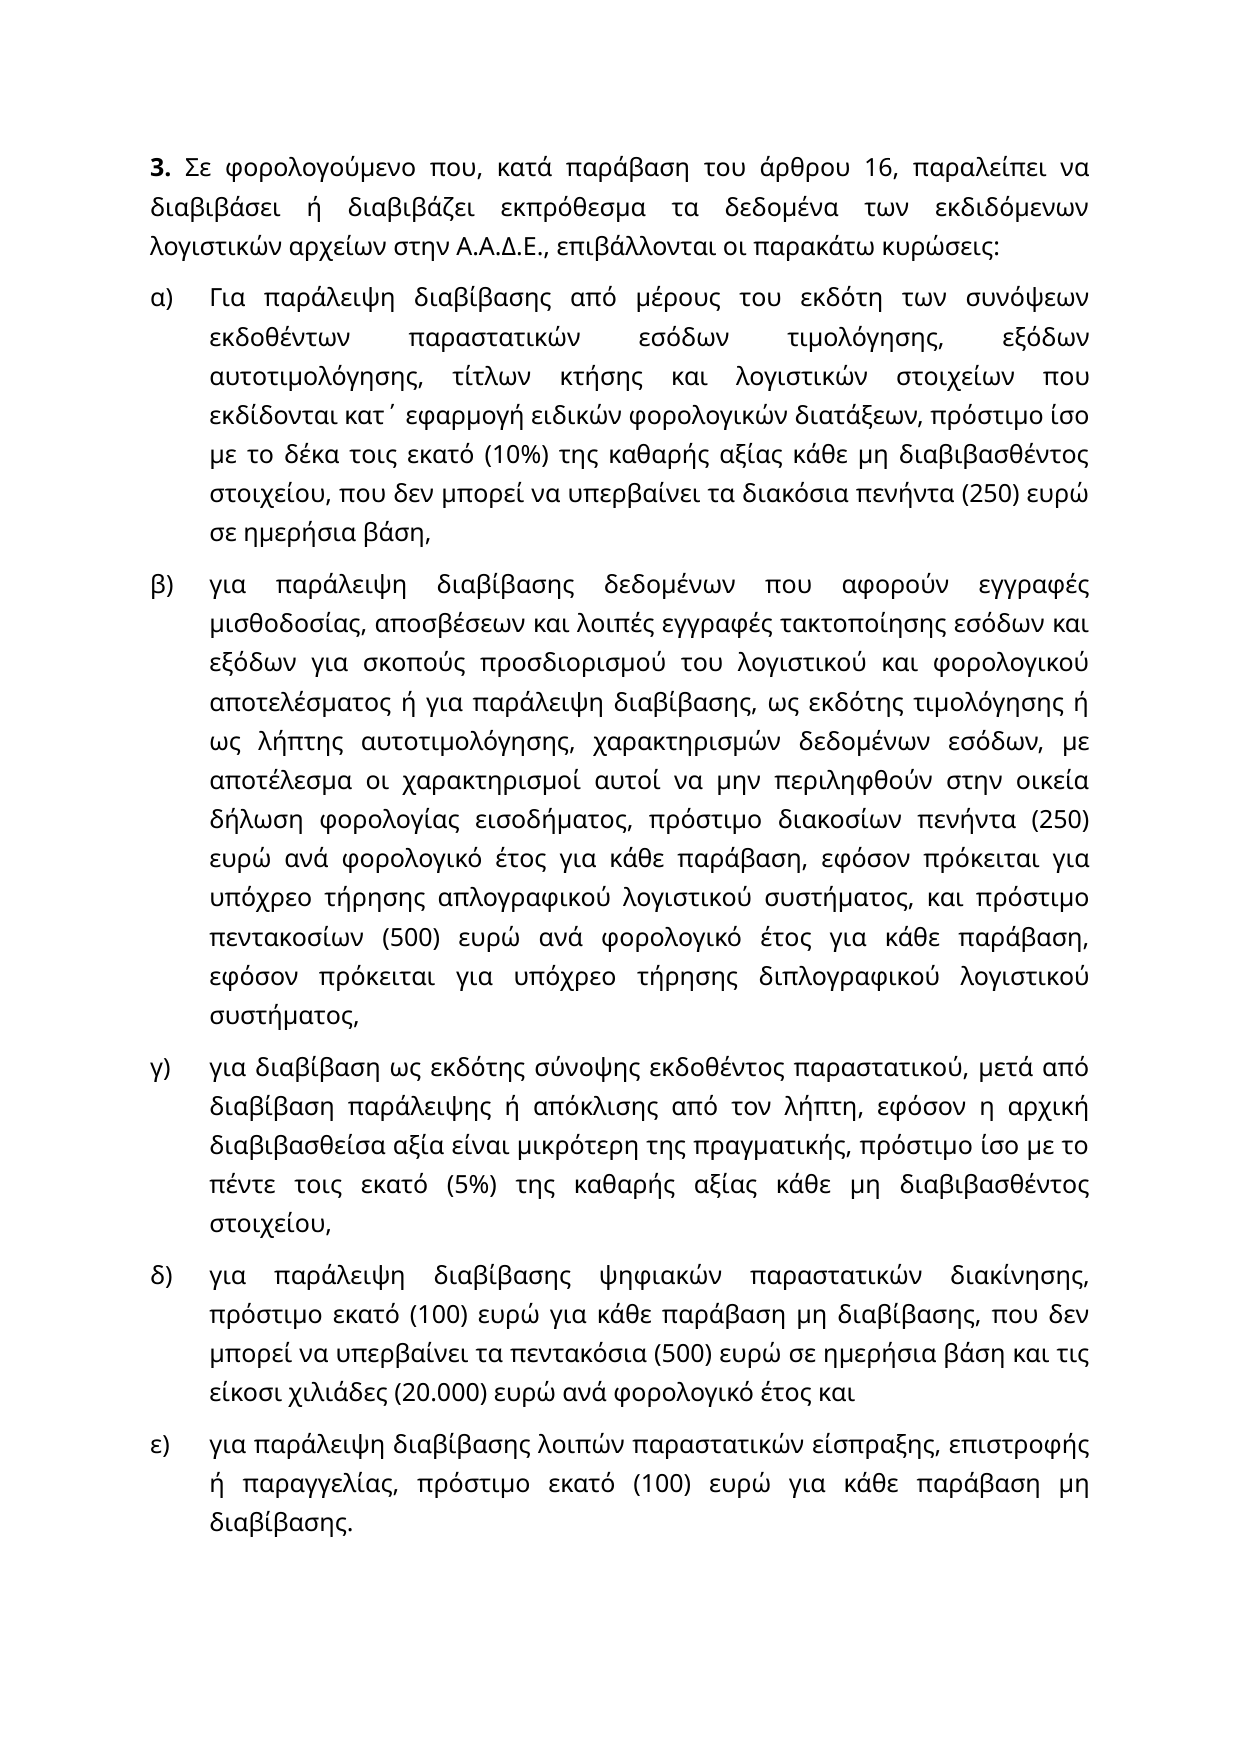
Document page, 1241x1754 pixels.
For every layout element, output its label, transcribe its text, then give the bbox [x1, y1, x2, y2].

list ε) για παράλειψη διαβίβασης λοιπών παραστατικών είσπραξης, επιστροφής ή παραγγελίας, πρόστιμο εκατό (100) ευρώ για κάθε παράβαση μη διαβίβασης. [150, 1427, 1090, 1539]
list α) Για παράλειψη διαβίβασης από μέρους του εκδότη των συνόψεων εκδοθέντων παραστατικών εσόδων τιμολόγησης, εξόδων αυτοτιμολόγησης, τίτλων κτήσης και λογιστικών στοιχείων που εκδίδονται κατ΄ εφαρμογή ειδικών φορολογικών διατάξεων, πρόστιμο ίσο με το δέκα τοις εκατό (10%) της καθαρής αξίας κάθε μη διαβιβασθέντος στοιχείου, που δεν μπορεί να υπερβαίνει τα διακόσια πενήντα (250) ευρώ σε ημερήσια βάση, [150, 280, 1090, 549]
list β) για παράλειψη διαβίβασης δεδομένων που αφορούν εγγραφές μισθοδοσίας, αποσβέσεων και λοιπές εγγραφές τακτοποίησης εσόδων και εξόδων για σκοπούς προσδιορισμού του λογιστικού και φορολογικού αποτελέσματος ή για παράλειψη διαβίβασης, ως εκδότης τιμολόγησης ή ως λήπτης αυτοτιμολόγησης, χαρακτηρισμών δεδομένων εσόδων, με αποτέλεσμα οι χαρακτηρισμοί αυτοί να μην περιληφθούν στην οικεία δήλωση φορολογίας εισοδήματος, πρόστιμο διακοσίων πενήντα (250) ευρώ ανά φορολογικό έτος για κάθε παράβαση, εφόσον πρόκειται για υπόχρεο τήρησης απλογραφικού λογιστικού συστήματος, και πρόστιμο πεντακοσίων (500) ευρώ ανά φορολογικό έτος για κάθε παράβαση, εφόσον πρόκειται για υπόχρεο τήρησης διπλογραφικού λογιστικού συστήματος, [150, 567, 1090, 1032]
list γ) για διαβίβαση ως εκδότης σύνοψης εκδοθέντος παραστατικού, μετά από διαβίβαση παράλειψης ή απόκλισης από τον λήπτη, εφόσον η αρχική διαβιβασθείσα αξία είναι μικρότερη της πραγματικής, πρόστιμο ίσο με το πέντε τοις εκατό (5%) της καθαρής αξίας κάθε μη διαβιβασθέντος στοιχείου, [150, 1049, 1090, 1240]
list δ) για παράλειψη διαβίβασης ψηφιακών παραστατικών διακίνησης, πρόστιμο εκατό (100) ευρώ για κάθε παράβαση μη διαβίβασης, που δεν μπορεί να υπερβαίνει τα πεντακόσια (500) ευρώ σε ημερήσια βάση και τις είκοσι χιλιάδες (20.000) ευρώ ανά φορολογικό έτος και [150, 1257, 1090, 1409]
text 3. Σε φορολογούμενο που, κατά παράβαση του άρθρου 16, παραλείπει να διαβιβάσει ή διαβιβάζει εκπρόθεσμα τα δεδομένα των εκδιδόμενων λογιστικών αρχείων στην Α.Α.Δ.Ε., επιβάλλονται οι παρακάτω κυρώσεις: [150, 150, 1090, 262]
